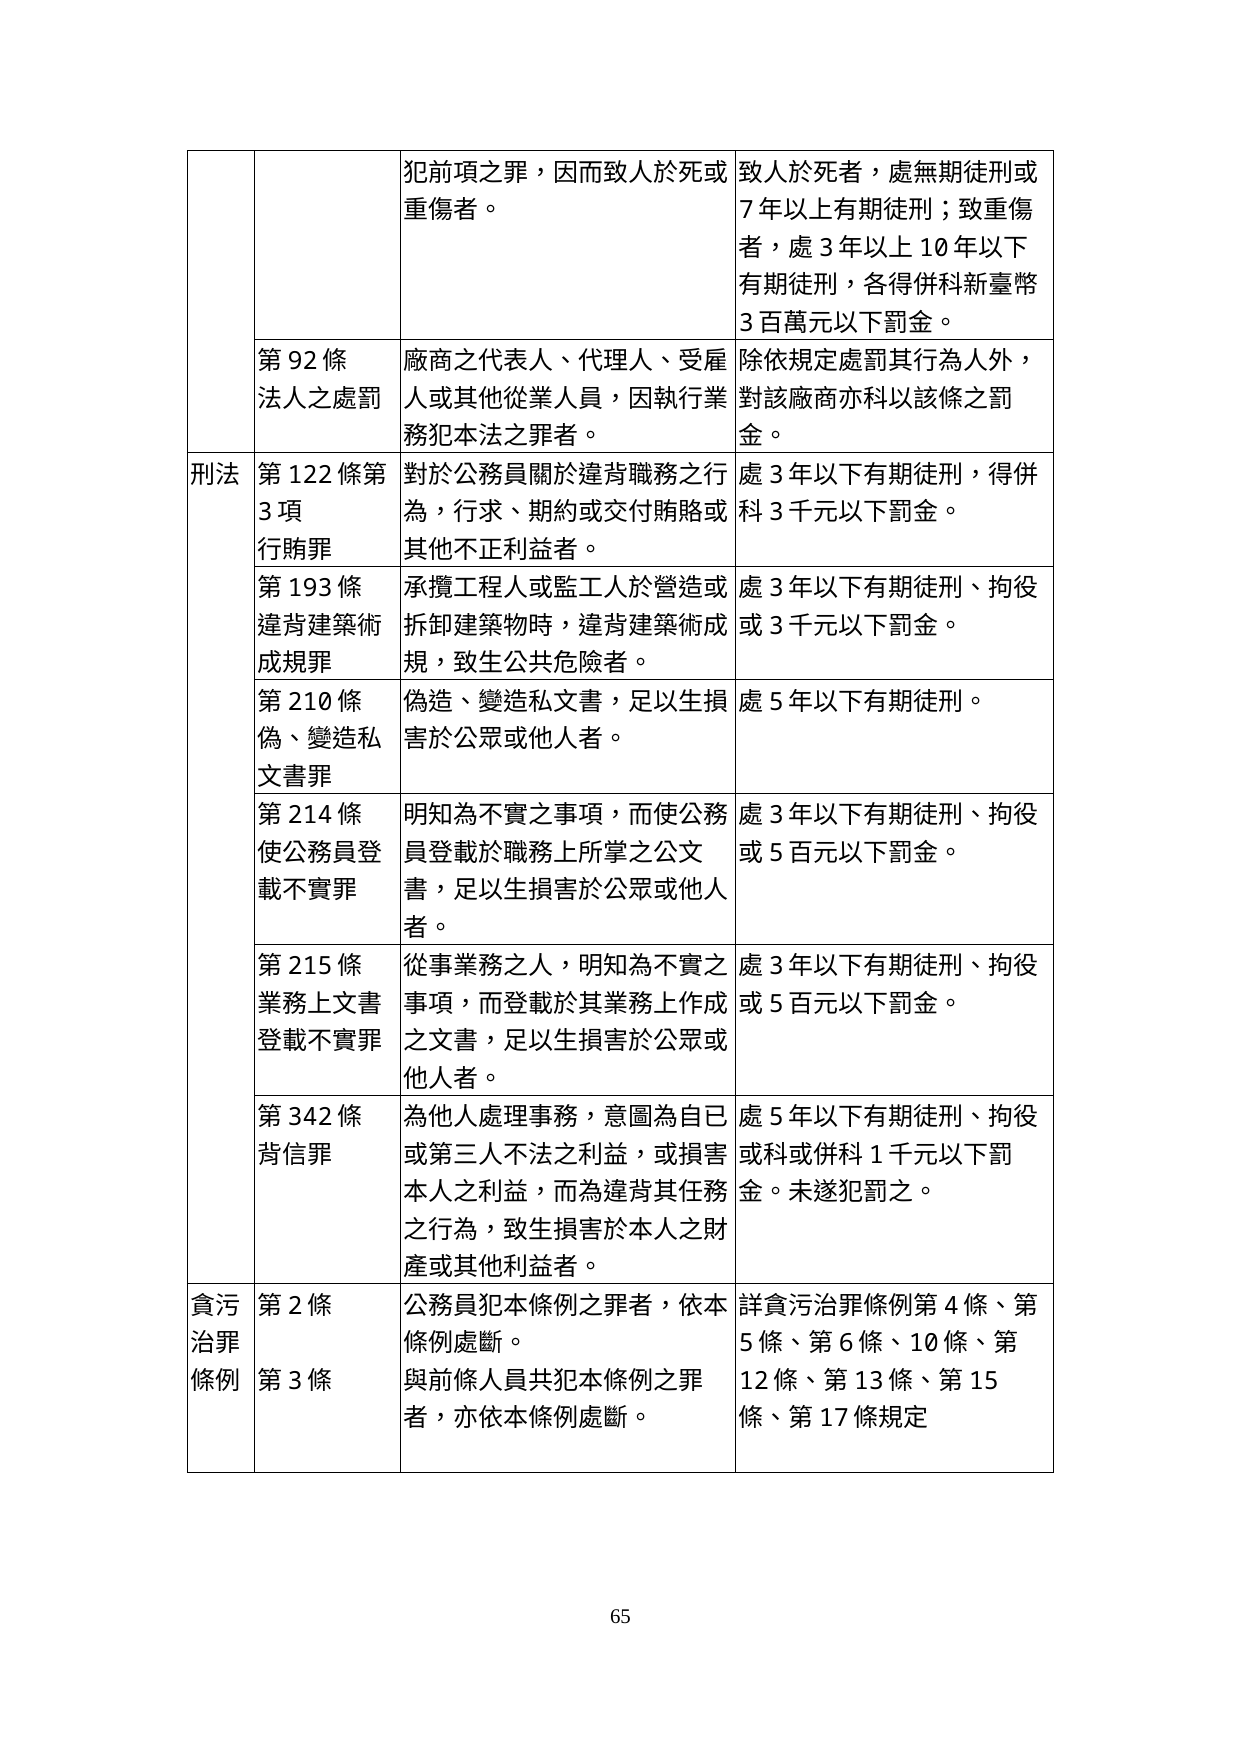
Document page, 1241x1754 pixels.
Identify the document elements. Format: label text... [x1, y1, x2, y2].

table_cell 對於公務員關於違背職務之行為，行求、期約或交付賄賂或其他不正利益者。 [401, 453, 735, 566]
table_cell 公務員犯本條例之罪者，依本條例處斷。 與前條人員共犯本條例之罪者，亦依本條例處斷。 [401, 1284, 735, 1472]
table_cell 第214條 使公務員登載不實罪 [255, 794, 400, 944]
table_cell 刑法 [188, 453, 254, 1283]
table_cell 處3年以下有期徒刑，得併科3千元以下罰金。 [736, 453, 1053, 566]
table_cell 第2條 第3條 [255, 1284, 400, 1472]
table_cell 致人於死者，處無期徒刑或7年以上有期徒刑；致重傷者，處3年以上10年以下有期徒刑，各得併科新臺幣3百萬元以下罰金。 [736, 151, 1053, 338]
table_cell 第92條 法人之處罰 [255, 340, 400, 452]
table_cell [188, 151, 254, 452]
table_cell 廠商之代表人、代理人、受雇人或其他從業人員，因執行業務犯本法之罪者。 [401, 340, 735, 452]
table_cell 除依規定處罰其行為人外，對該廠商亦科以該條之罰金。 [736, 340, 1053, 452]
table_cell 處5年以下有期徒刑、拘役或科或併科1千元以下罰金。未遂犯罰之。 [736, 1096, 1053, 1283]
table_cell 處3年以下有期徒刑、拘役或5百元以下罰金。 [736, 794, 1053, 944]
table_cell 處3年以下有期徒刑、拘役或5百元以下罰金。 [736, 945, 1053, 1095]
table_cell 明知為不實之事項，而使公務員登載於職務上所掌之公文書，足以生損害於公眾或他人者。 [401, 794, 735, 944]
table_cell 詳貪污治罪條例第4條、第5條、第6條、10條、第12條、第13條、第15條、第17條規定 [736, 1284, 1053, 1472]
table_cell 犯前項之罪，因而致人於死或重傷者。 [401, 151, 735, 338]
table_cell 承攬工程人或監工人於營造或拆卸建築物時，違背建築術成規，致生公共危險者。 [401, 567, 735, 679]
table_cell 第193條 違背建築術成規罪 [255, 567, 400, 679]
table_cell 為他人處理事務，意圖為自已或第三人不法之利益，或損害本人之利益，而為違背其任務之行為，致生損害於本人之財產或其他利益者。 [401, 1096, 735, 1283]
table_cell 偽造、變造私文書，足以生損害於公眾或他人者。 [401, 680, 735, 793]
table_cell 處3年以下有期徒刑、拘役或3千元以下罰金。 [736, 567, 1053, 679]
table_cell 第215條 業務上文書登載不實罪 [255, 945, 400, 1095]
table_cell 貪污治罪條例 [188, 1284, 254, 1472]
table_cell 第342條 背信罪 [255, 1096, 400, 1283]
table_cell 處5年以下有期徒刑。 [736, 680, 1053, 793]
table_cell 從事業務之人，明知為不實之事項，而登載於其業務上作成之文書，足以生損害於公眾或他人者。 [401, 945, 735, 1095]
table_cell 第122條第3項 行賄罪 [255, 453, 400, 566]
table_cell [255, 151, 400, 338]
table_cell 第210條 偽、變造私文書罪 [255, 680, 400, 793]
